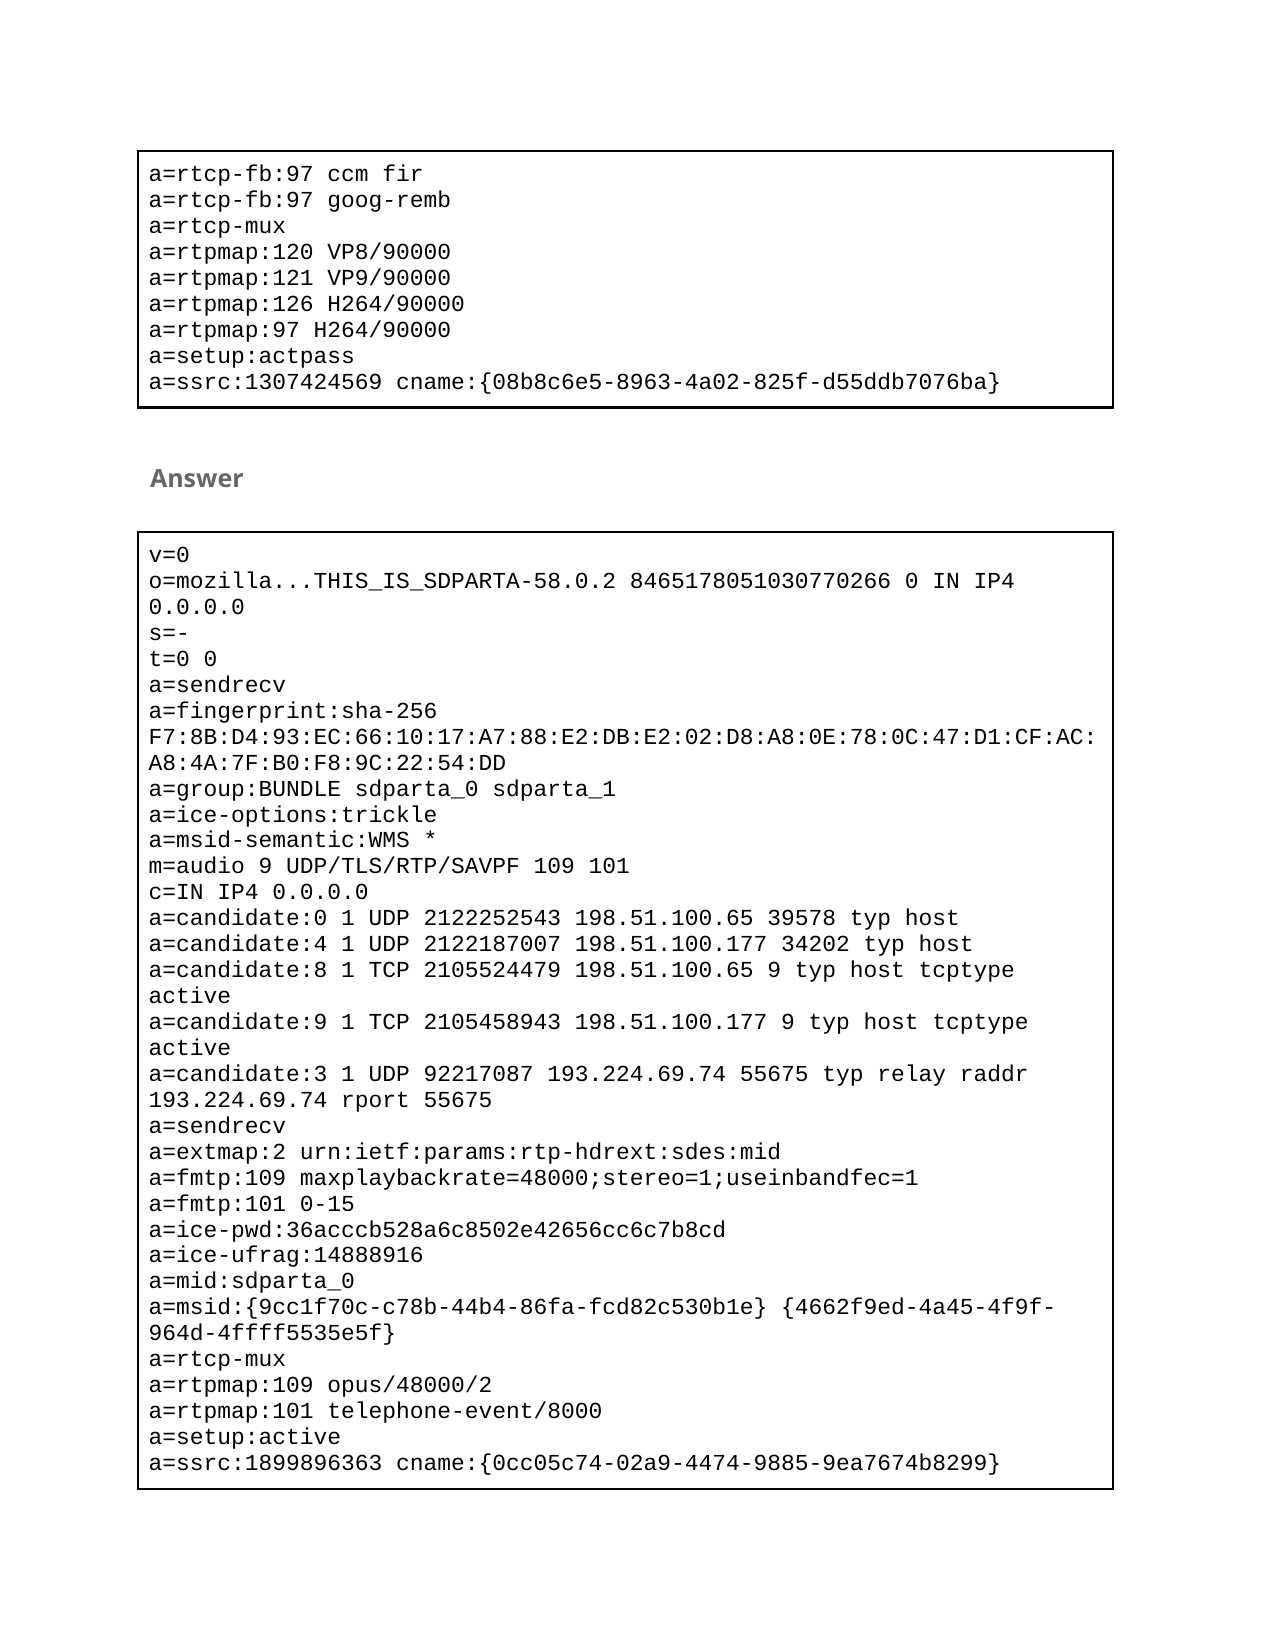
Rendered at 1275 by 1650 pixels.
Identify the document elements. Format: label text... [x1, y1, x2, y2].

subtitle Answer [150, 461, 1125, 495]
table_header v=0 o=mozilla...THIS_IS_SDPARTA-58.0.2 8465178051030770266 0 IN IP4 0.0.0.0 s=- t=0 0 a=sendrecv a=fingerprint:sha-256 F7:8B:D4:93:EC:66:10:17:A7:88:E2:DB:E2:02:D8:A8:0E:78:0C:47:D1:CF:AC:A8:4A:7F:B0:F8:9C:22:54:DD a=group:BUNDLE sdparta_0 sdparta_1 a=ice-options:trickle a=msid-semantic:WMS * m=audio 9 UDP/TLS/RTP/SAVPF 109 101 c=IN IP4 0.0.0.0 a=candidate:0 1 UDP 2122252543 198.51.100.65 39578 typ host a=candidate:4 1 UDP 2122187007 198.51.100.177 34202 typ host a=candidate:8 1 TCP 2105524479 198.51.100.65 9 typ host tcptype active a=candidate:9 1 TCP 2105458943 198.51.100.177 9 typ host tcptype active a=candidate:3 1 UDP 92217087 193.224.69.74 55675 typ relay raddr 193.224.69.74 rport 55675 a=sendrecv a=extmap:2 urn:ietf:params:rtp-hdrext:sdes:mid a=fmtp:109 maxplaybackrate=48000;stereo=1;useinbandfec=1 a=fmtp:101 0-15 a=ice-pwd:36acccb528a6c8502e42656cc6c7b8cd a=ice-ufrag:14888916 a=mid:sdparta_0 a=msid:{9cc1f70c-c78b-44b4-86fa-fcd82c530b1e} {4662f9ed-4a45-4f9f-964d-4ffff5535e5f} a=rtcp-mux a=rtpmap:109 opus/48000/2 a=rtpmap:101 telephone-event/8000 a=setup:active a=ssrc:1899896363 cname:{0cc05c74-02a9-4474-9885-9ea7674b8299} [139, 533, 1112, 1488]
table_header a=rtcp-fb:97 ccm fir a=rtcp-fb:97 goog-remb a=rtcp-mux a=rtpmap:120 VP8/90000 a=rtpmap:121 VP9/90000 a=rtpmap:126 H264/90000 a=rtpmap:97 H264/90000 a=setup:actpass a=ssrc:1307424569 cname:{08b8c6e5-8963-4a02-825f-d55ddb7076ba} [139, 152, 1112, 406]
